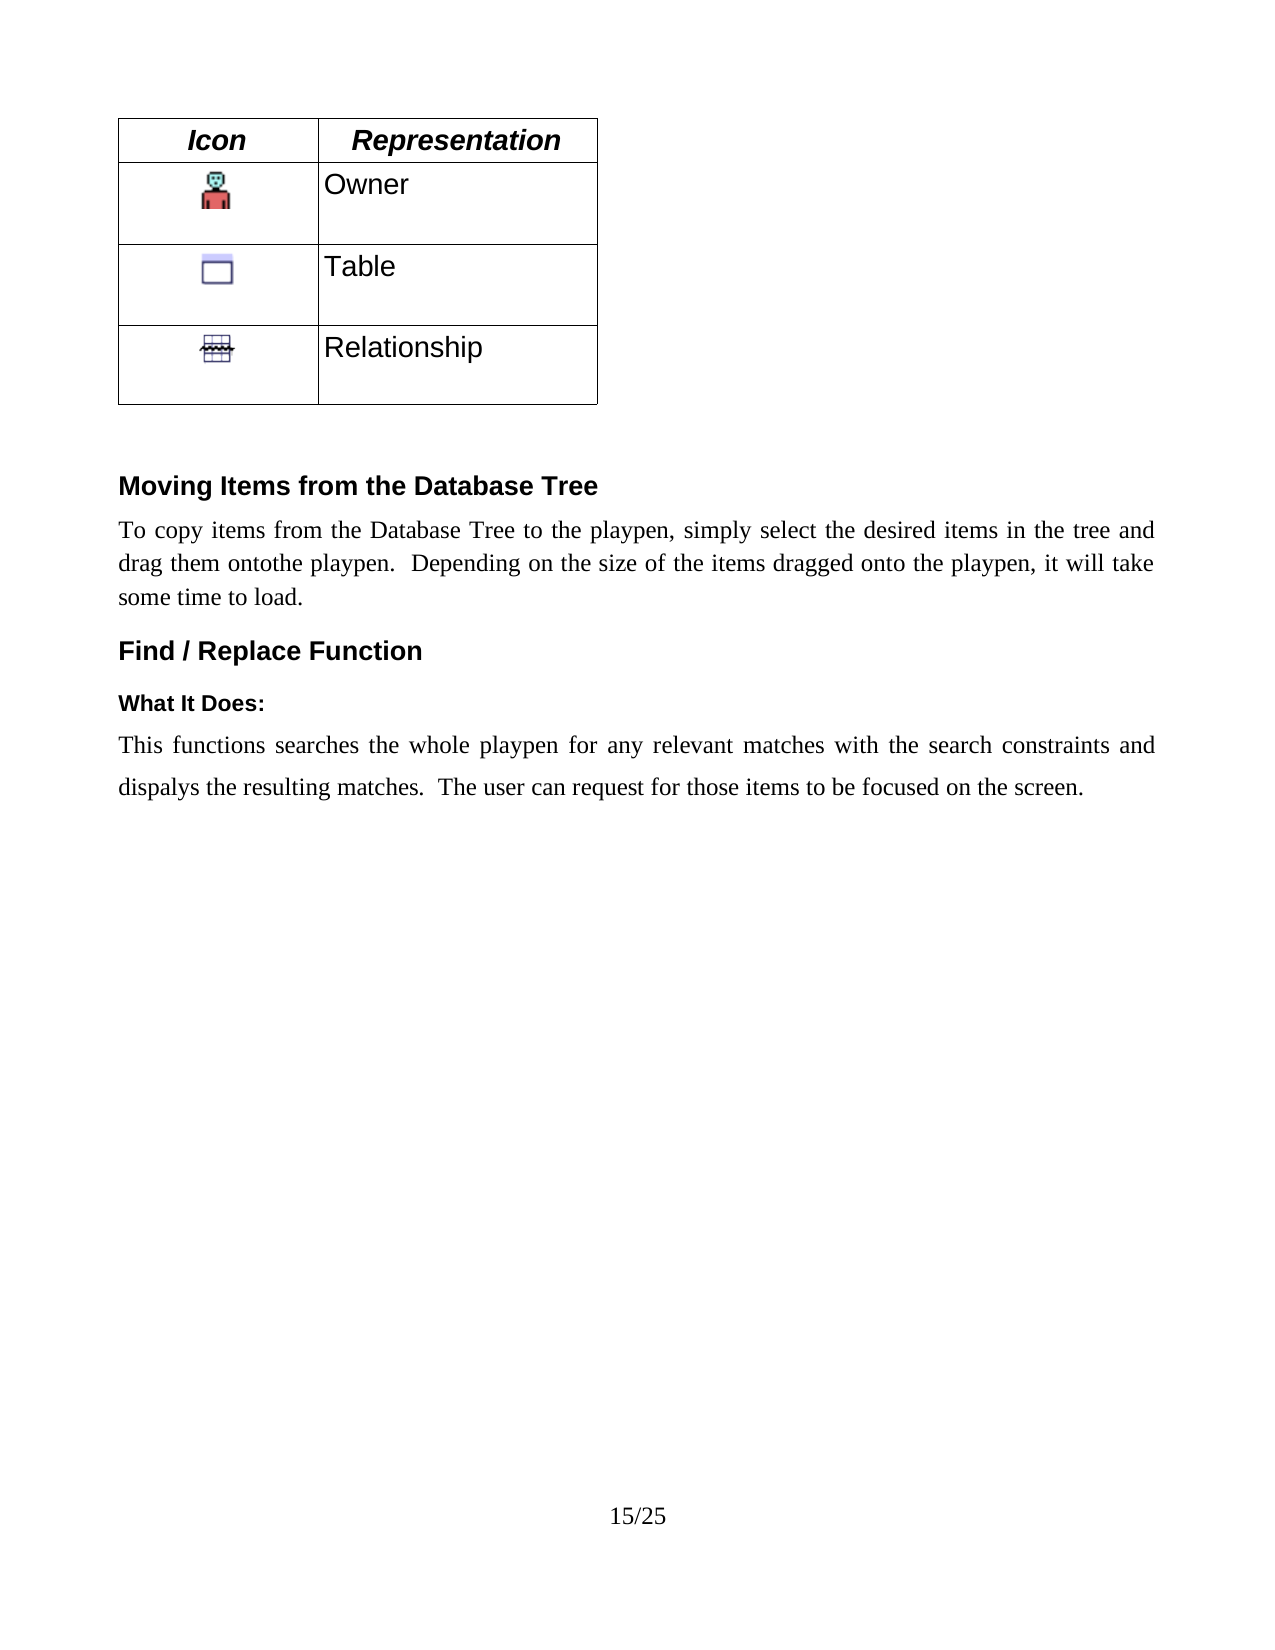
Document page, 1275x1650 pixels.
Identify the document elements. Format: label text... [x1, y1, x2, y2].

picture [199, 331, 237, 369]
picture [197, 168, 239, 209]
table_cell [119, 369, 318, 404]
table_cell [119, 326, 318, 368]
picture [197, 249, 239, 290]
subtitle Find / Replace Function [118, 636, 1157, 666]
table_cell [119, 163, 318, 208]
text To copy items from the Database Tree to the playpen, simply select the desired items in the tree and drag them ontothe playpen. Depending on the size of the items dragged onto the playpen, it will take some time to load. [118, 516, 1157, 611]
table_cell [119, 209, 318, 244]
table_cell Table [319, 245, 597, 325]
text This functions searches the whole playpen for any relevant matches with the search constraints and dispalys the resulting matches. The user can request for those items to be focused on the screen. [118, 731, 1157, 801]
table_header Representation [319, 119, 597, 162]
table_header Icon [119, 119, 318, 162]
subtitle Moving Items from the Database Tree [118, 471, 1157, 501]
table_cell Owner [319, 163, 597, 244]
table_cell [119, 245, 318, 249]
table_cell Relationship [319, 326, 597, 404]
table_cell [119, 250, 318, 325]
subtitle What It Does: [118, 691, 1157, 717]
